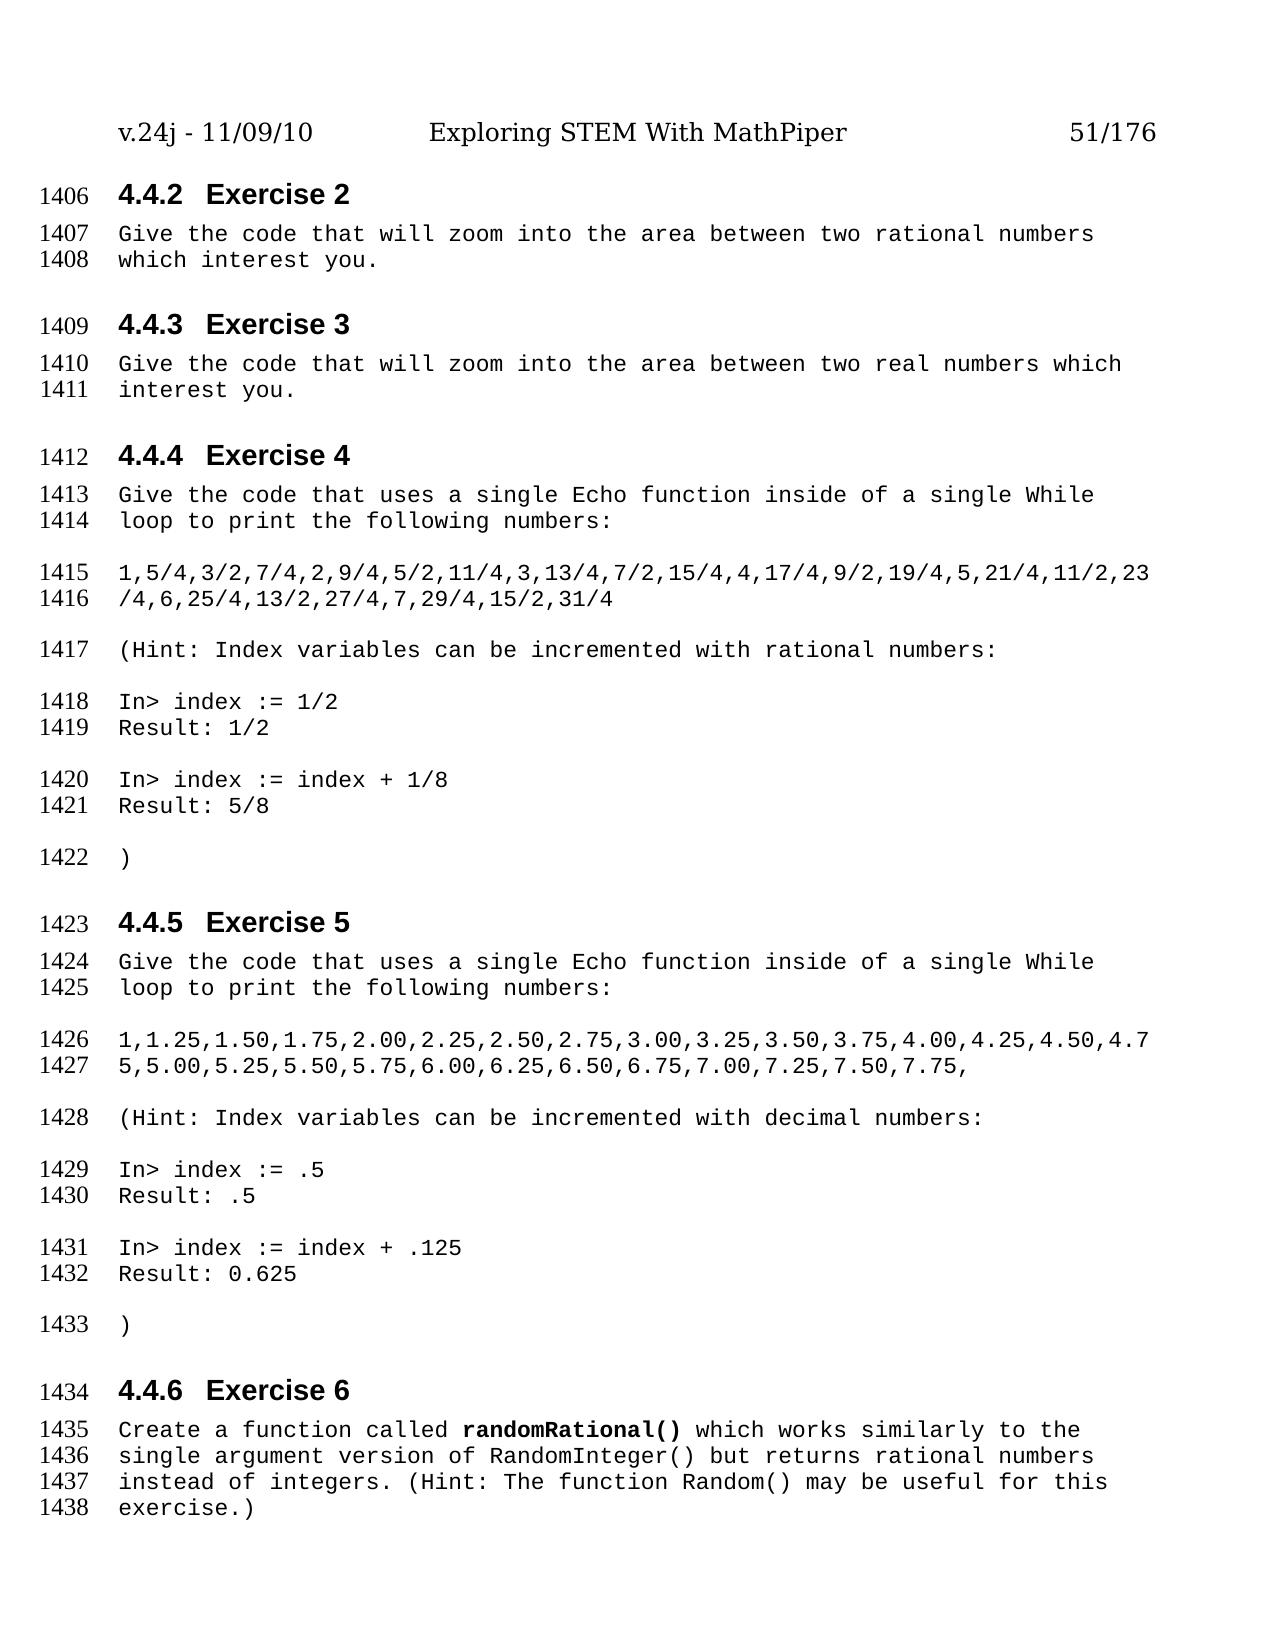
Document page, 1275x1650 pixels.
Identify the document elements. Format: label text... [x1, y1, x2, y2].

text Result: 5/8 [118, 794, 1157, 820]
subtitle Exercise 5 [118, 905, 1157, 939]
text Give the code that will zoom into the area between two real numbers which interest you. [118, 353, 1157, 404]
text Result: .5 [118, 1184, 1157, 1210]
text Give the code that uses a single Echo function inside of a single While loop to print the following numbers: [118, 951, 1157, 1003]
text ) [118, 846, 1157, 872]
text 1,5/4,3/2,7/4,2,9/4,5/2,11/4,3,13/4,7/2,15/4,4,17/4,9/2,19/4,5,21/4,11/2,23/4,6,25/4,13/2,27/4,7,29/4,15/2,31/4 [118, 561, 1157, 613]
subtitle Exercise 4 [118, 438, 1157, 471]
text Give the code that will zoom into the area between two rational numbers which interest you. [118, 222, 1157, 274]
text 1,1.25,1.50,1.75,2.00,2.25,2.50,2.75,3.00,3.25,3.50,3.75,4.00,4.25,4.50,4.75,5.00,5.25,5.50,5.75,6.00,6.25,6.50,6.75,7.00,7.25,7.50,7.75, [118, 1028, 1157, 1080]
text Result: 0.625 [118, 1262, 1157, 1288]
text In> index := 1/2 [118, 691, 1157, 717]
text ) [118, 1314, 1157, 1340]
subtitle Exercise 2 [118, 177, 1157, 210]
subtitle Exercise 6 [118, 1373, 1157, 1406]
text In> index := index + .125 [118, 1236, 1157, 1262]
text Result: 1/2 [118, 717, 1157, 742]
text Give the code that uses a single Echo function inside of a single While loop to print the following numbers: [118, 483, 1157, 535]
text In> index := .5 [118, 1158, 1157, 1184]
text In> index := index + 1/8 [118, 768, 1157, 794]
text (Hint: Index variables can be incremented with rational numbers: [118, 639, 1157, 665]
subtitle Exercise 3 [118, 307, 1157, 341]
text Create a function called randomRational() which works similarly to the single argument version of RandomInteger() but returns rational numbers instead of integers. (Hint: The function Random() may be useful for this exercise.) [118, 1418, 1157, 1522]
text (Hint: Index variables can be incremented with decimal numbers: [118, 1106, 1157, 1132]
